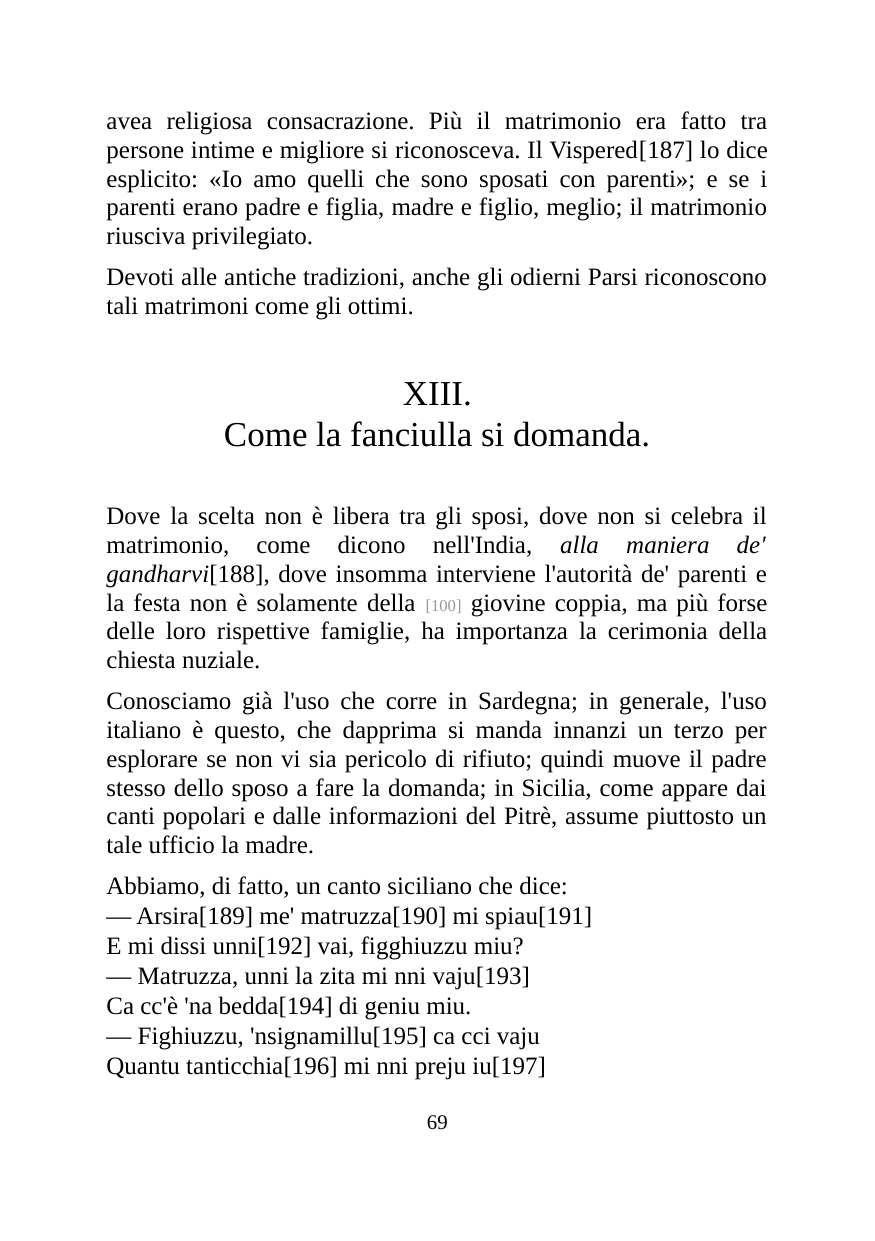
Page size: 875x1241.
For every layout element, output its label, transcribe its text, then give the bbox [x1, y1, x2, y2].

text avea religiosa consacrazione. Più il matrimonio era fatto tra persone intime e migliore si riconosceva. Il Vispered[187] lo dice esplicito: «Io amo quelli che sono sposati con parenti»; e se i parenti erano padre e figlia, madre e figlio, meglio; il matrimonio riusciva privilegiato. [106, 106, 768, 250]
text Abbiamo, di fatto, un canto siciliano che dice: [106, 871, 768, 900]
text — Matruzza, unni la zita mi nni vaju[193] Ca cc'è 'na bedda[194] di geniu miu. [106, 960, 768, 1020]
subtitle XIII. Come la fanciulla si domanda. [106, 373, 768, 453]
text Dove la scelta non è libera tra gli sposi, dove non si celebra il matrimonio, come dicono nell'India, alla maniera de' gandharvi[188], dove insomma interviene l'autorità de' parenti e la festa non è solamente della [100] giovine coppia, ma più forse delle loro rispettive famiglie, ha importanza la cerimonia della chiesta nuziale. [106, 501, 768, 674]
text Conosciamo già l'uso che corre in Sardegna; in generale, l'uso italiano è questo, che dapprima si manda innanzi un terzo per esplorare se non vi sia pericolo di rifiuto; quindi muove il padre stesso dello sposo a fare la domanda; in Sicilia, come appare dai canti popolari e dalle informazioni del Pitrè, assume piuttosto un tale ufficio la madre. [106, 686, 768, 859]
text Devoti alle antiche tradizioni, anche gli odierni Parsi riconoscono tali matrimoni come gli ottimi. [106, 262, 768, 320]
text — Fighiuzzu, 'nsignamillu[195] ca cci vaju Quantu tanticchia[196] mi nni preju iu[197] [106, 1020, 768, 1080]
text — Arsira[189] me' matruzza[190] mi spiau[191] E mi dissi unni[192] vai, figghiuzzu miu? [106, 900, 768, 960]
